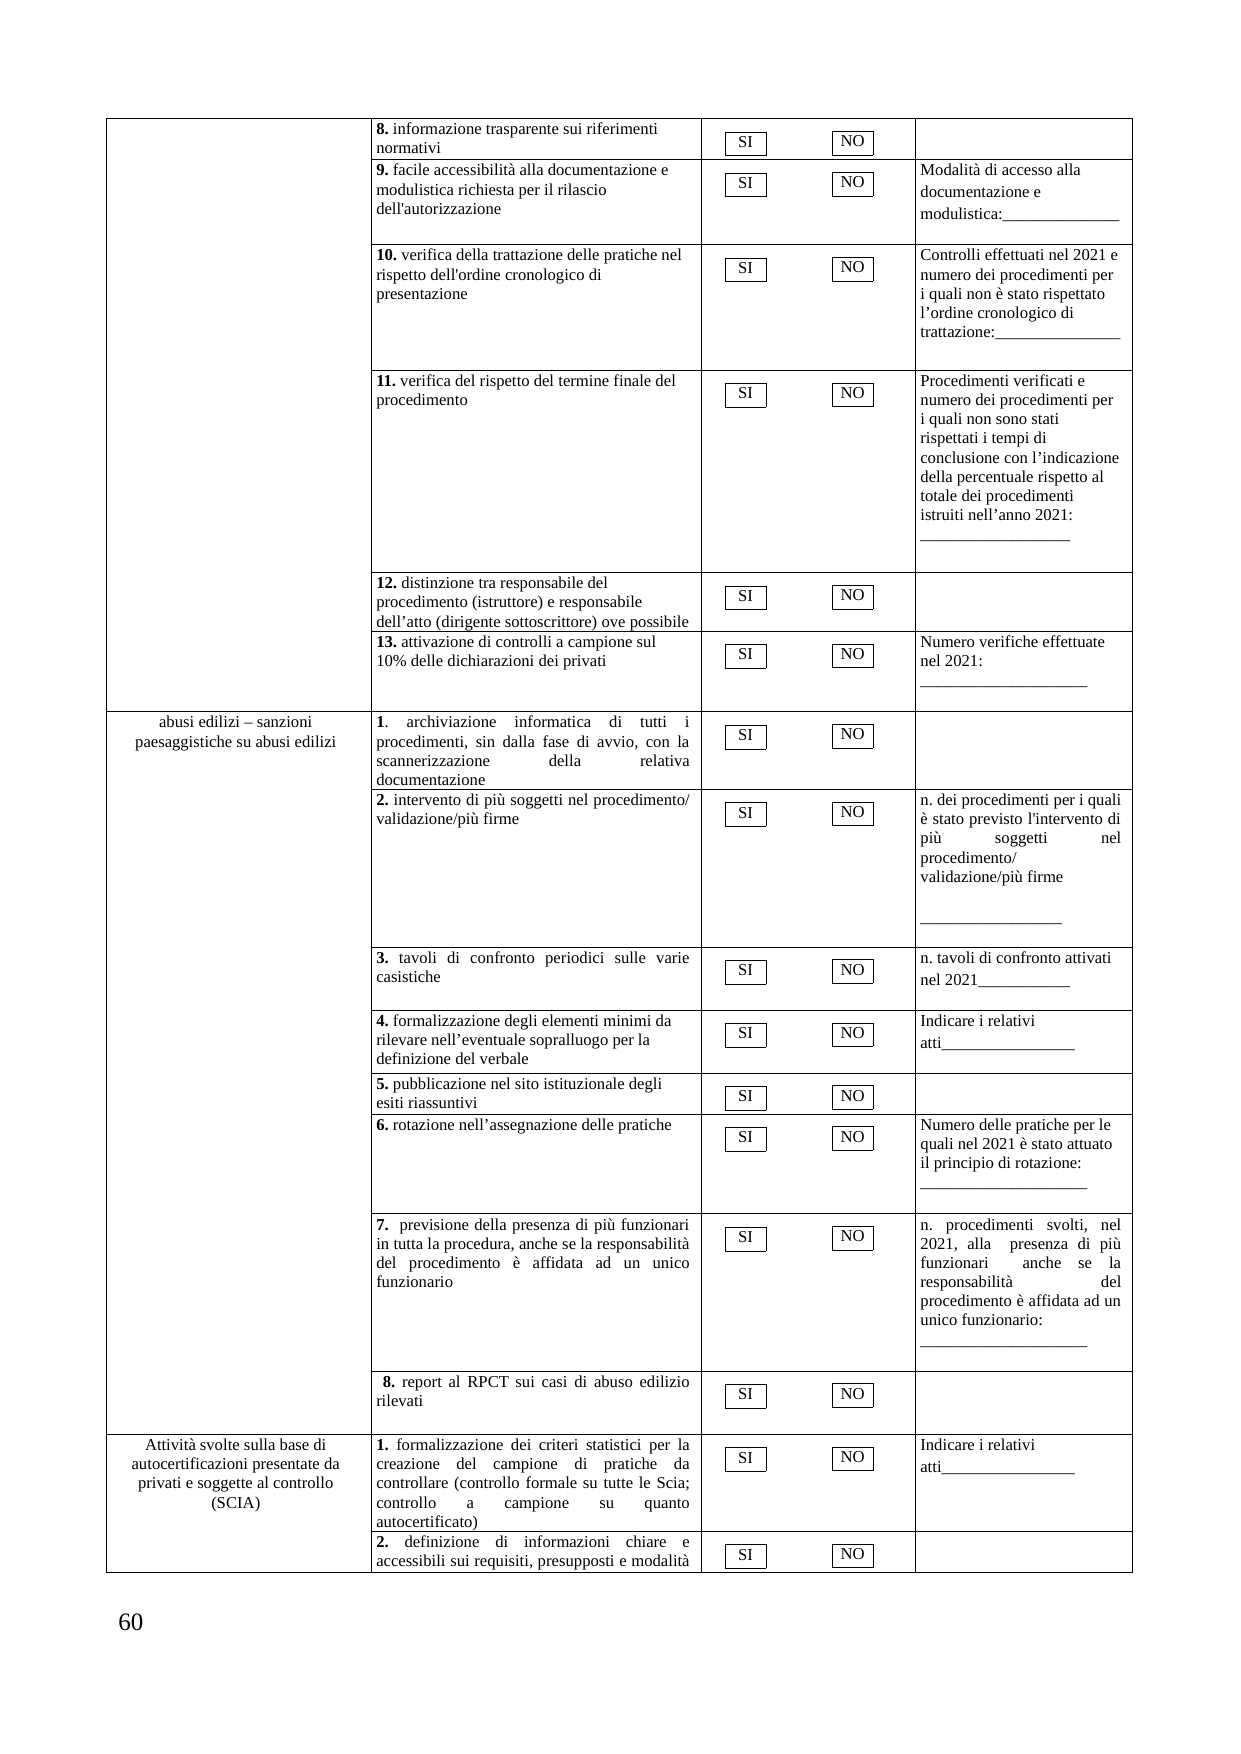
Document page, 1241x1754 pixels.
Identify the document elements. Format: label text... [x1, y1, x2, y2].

table_cell 6. rotazione nell’assegnazione delle pratiche [372, 1115, 701, 1213]
table_cell 2. definizione di informazioni chiare e accessibili sui requisiti, presupposti e modalità [372, 1532, 701, 1572]
table_cell [702, 632, 915, 643]
table_cell 5. pubblicazione nel sito istituzionale degli esiti riassuntivi [372, 1074, 701, 1114]
table_cell Modalità di accesso alla documentazione e modulistica:______________ [916, 160, 1132, 244]
table_cell [916, 1372, 1132, 1434]
table_cell n. procedimenti svolti, nel 2021, alla presenza di più funzionari anche se la responsabilità del procedimento è affidata ad un unico funzionario: ____________________ [916, 1214, 1132, 1371]
table_cell [916, 1074, 1132, 1114]
table_cell [916, 1532, 1132, 1572]
table_cell n. tavoli di confronto attivati nel 2021___________ [916, 948, 1132, 1009]
table_cell [702, 1115, 915, 1213]
table_cell abusi edilizi – sanzioni paesaggistiche su abusi edilizi [107, 712, 371, 1434]
table_cell 4. formalizzazione degli elementi minimi da rilevare nell’eventuale sopralluogo per la definizione del verbale [372, 1011, 701, 1073]
table_cell [702, 1435, 915, 1531]
table_cell [702, 160, 915, 244]
table_cell 8. report al RPCT sui casi di abuso edilizio rilevati [372, 1372, 701, 1434]
table_cell n. dei procedimenti per i quali è stato previsto l'intervento di più soggetti nel procedimento/ validazione/più firme _________________ [916, 790, 1132, 947]
table_cell Numero verifiche effettuate nel 2021: ____________________ [916, 632, 1132, 711]
table_cell [702, 1214, 915, 1371]
table_cell 10. verifica della trattazione delle pratiche nel rispetto dell'ordine cronologico di presentazione [372, 245, 701, 370]
table_cell [702, 1384, 915, 1434]
table_cell [916, 119, 1132, 159]
table_cell [702, 1023, 915, 1073]
table_cell [702, 119, 915, 159]
table_cell Indicare i relativi atti________________ [916, 1011, 1132, 1073]
table_cell [702, 1074, 915, 1114]
table_cell Indicare i relativi atti________________ [916, 1435, 1132, 1531]
table_cell Attività svolte sulla base di autocertificazioni presentate da privati e soggette al controllo (SCIA) [107, 1435, 371, 1572]
table_cell 3. tavoli di confronto periodici sulle varie casistiche [372, 948, 701, 1009]
table_cell 7. previsione della presenza di più funzionari in tutta la procedura, anche se la responsabilità del procedimento è affidata ad un unico funzionario [372, 1214, 701, 1371]
table_cell Numero delle pratiche per le quali nel 2021 è stato attuato il principio di rotazione: ____________________ [916, 1115, 1132, 1213]
table_cell [702, 1568, 915, 1572]
table_cell [702, 960, 915, 1009]
table_cell [702, 1372, 915, 1383]
table_cell [916, 573, 1132, 631]
table_cell [702, 573, 915, 631]
table_cell [702, 790, 915, 947]
table_cell [702, 1532, 915, 1567]
table_cell 13. attivazione di controlli a campione sul 10% delle dichiarazioni dei privati [372, 632, 701, 711]
table_cell 1. formalizzazione dei criteri statistici per la creazione del campione di pratiche da controllare (controllo formale su tutte le Scia; controllo a campione su quanto autocertificato) [372, 1435, 701, 1531]
table_cell [702, 245, 915, 370]
table_cell [702, 371, 915, 572]
table_cell 1. archiviazione informatica di tutti i procedimenti, sin dalla fase di avvio, con la scannerizzazione della relativa documentazione [372, 712, 701, 789]
table_cell Procedimenti verificati e numero dei procedimenti per i quali non sono stati rispettati i tempi di conclusione con l’indicazione della percentuale rispetto al totale dei procedimenti istruiti nell’anno 2021: __________________ [916, 371, 1132, 572]
table_cell [107, 119, 371, 711]
table_cell 12. distinzione tra responsabile del procedimento (istruttore) e responsabile dell’atto (dirigente sottoscrittore) ove possibile [372, 573, 701, 631]
table_cell Controlli effettuati nel 2021 e numero dei procedimenti per i quali non è stato rispettato l’ordine cronologico di trattazione:_______________ [916, 245, 1132, 370]
table_cell [702, 1011, 915, 1022]
table_cell [702, 644, 915, 711]
table_cell [702, 948, 915, 959]
table_cell 9. facile accessibilità alla documentazione e modulistica richiesta per il rilascio dell'autorizzazione [372, 160, 701, 244]
table_cell [916, 712, 1132, 789]
table_cell 2. intervento di più soggetti nel procedimento/ validazione/più firme [372, 790, 701, 947]
table_cell 8. informazione trasparente sui riferimenti normativi [372, 119, 701, 159]
table_cell 11. verifica del rispetto del termine finale del procedimento [372, 371, 701, 572]
table_cell [702, 712, 915, 789]
